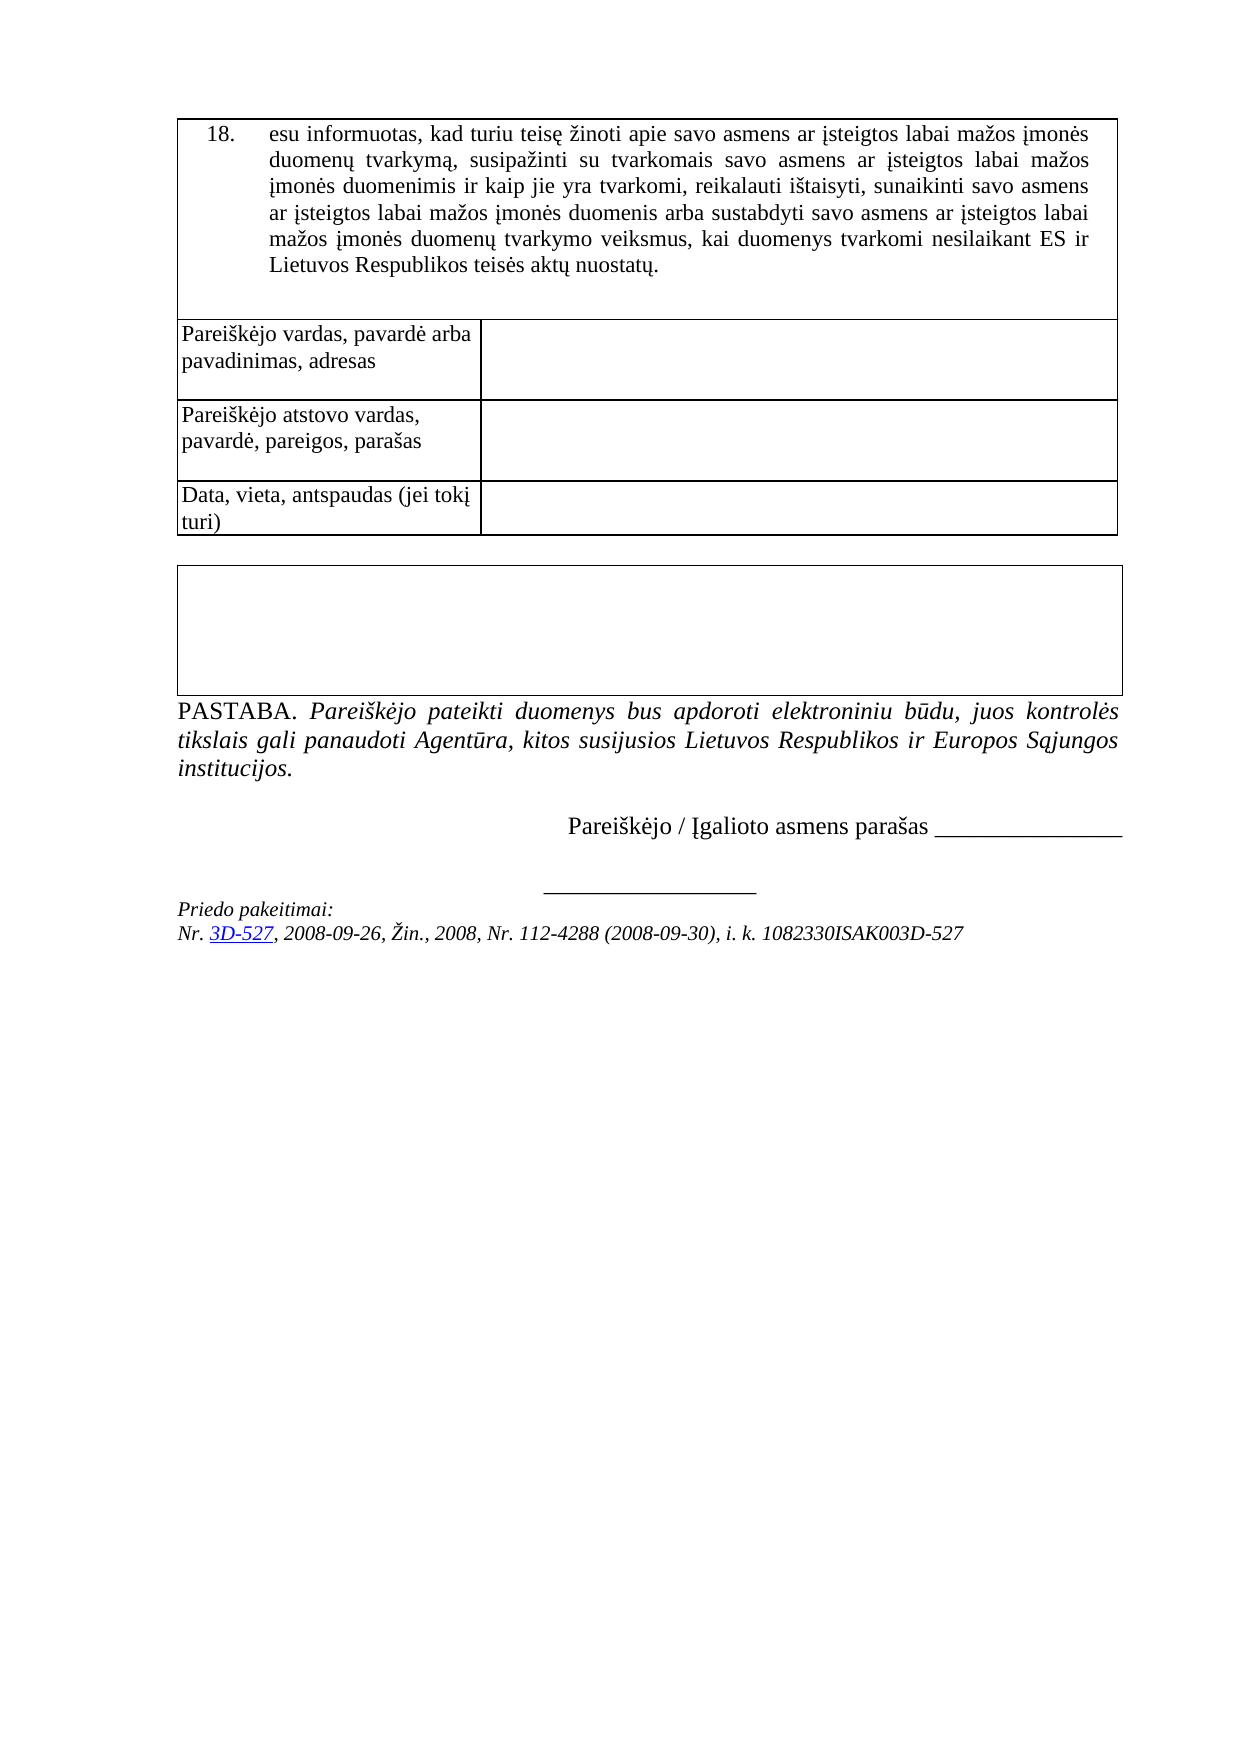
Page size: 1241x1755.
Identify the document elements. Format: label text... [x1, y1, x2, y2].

table_cell 18. esu informuotas, kad turiu teisę žinoti apie savo asmens ar įsteigtos labai mažos įmonės duomenų tvarkymą, susipažinti su tvarkomais savo asmens ar įsteigtos labai mažos įmonės duomenimis ir kaip jie yra tvarkomi, reikalauti ištaisyti, sunaikinti savo asmens ar įsteigtos labai mažos įmonės duomenis arba sustabdyti savo asmens ar įsteigtos labai mažos įmonės duomenų tvarkymo veiksmus, kai duomenys tvarkomi nesilaikant ES ir Lietuvos Respublikos teisės aktų nuostatų. [178, 120, 1117, 319]
table_cell [1118, 319, 1122, 399]
text _________________ [177, 868, 1122, 897]
text Priedo pakeitimai: [177, 897, 1122, 921]
table_cell [1118, 118, 1122, 319]
table_header [178, 566, 1122, 694]
text Nr. 3D-527, 2008-09-26, Žin., 2008, Nr. 112-4288 (2008-09-30), i. k. 1082330ISAK003D-527 [177, 921, 1122, 945]
table_cell [482, 482, 1117, 534]
text PASTABA. Pareiškėjo pateikti duomenys bus apdoroti elektroniniu būdu, juos kontrolės tikslais gali panaudoti Agentūra, kitos susijusios Lietuvos Respublikos ir Europos Sąjungos institucijos. [177, 696, 1122, 782]
table_cell Data, vieta, antspaudas (jei tokį turi) [178, 482, 480, 534]
table_cell [1118, 399, 1122, 480]
table_cell [1118, 480, 1122, 534]
table_cell [482, 401, 1117, 480]
table_cell Pareiškėjo atstovo vardas, pavardė, pareigos, parašas [178, 401, 480, 480]
table_cell [482, 320, 1117, 399]
table_cell Pareiškėjo vardas, pavardė arba pavadinimas, adresas [178, 320, 480, 399]
text Pareiškėjo / Įgalioto asmens parašas _______________ [177, 811, 1122, 840]
